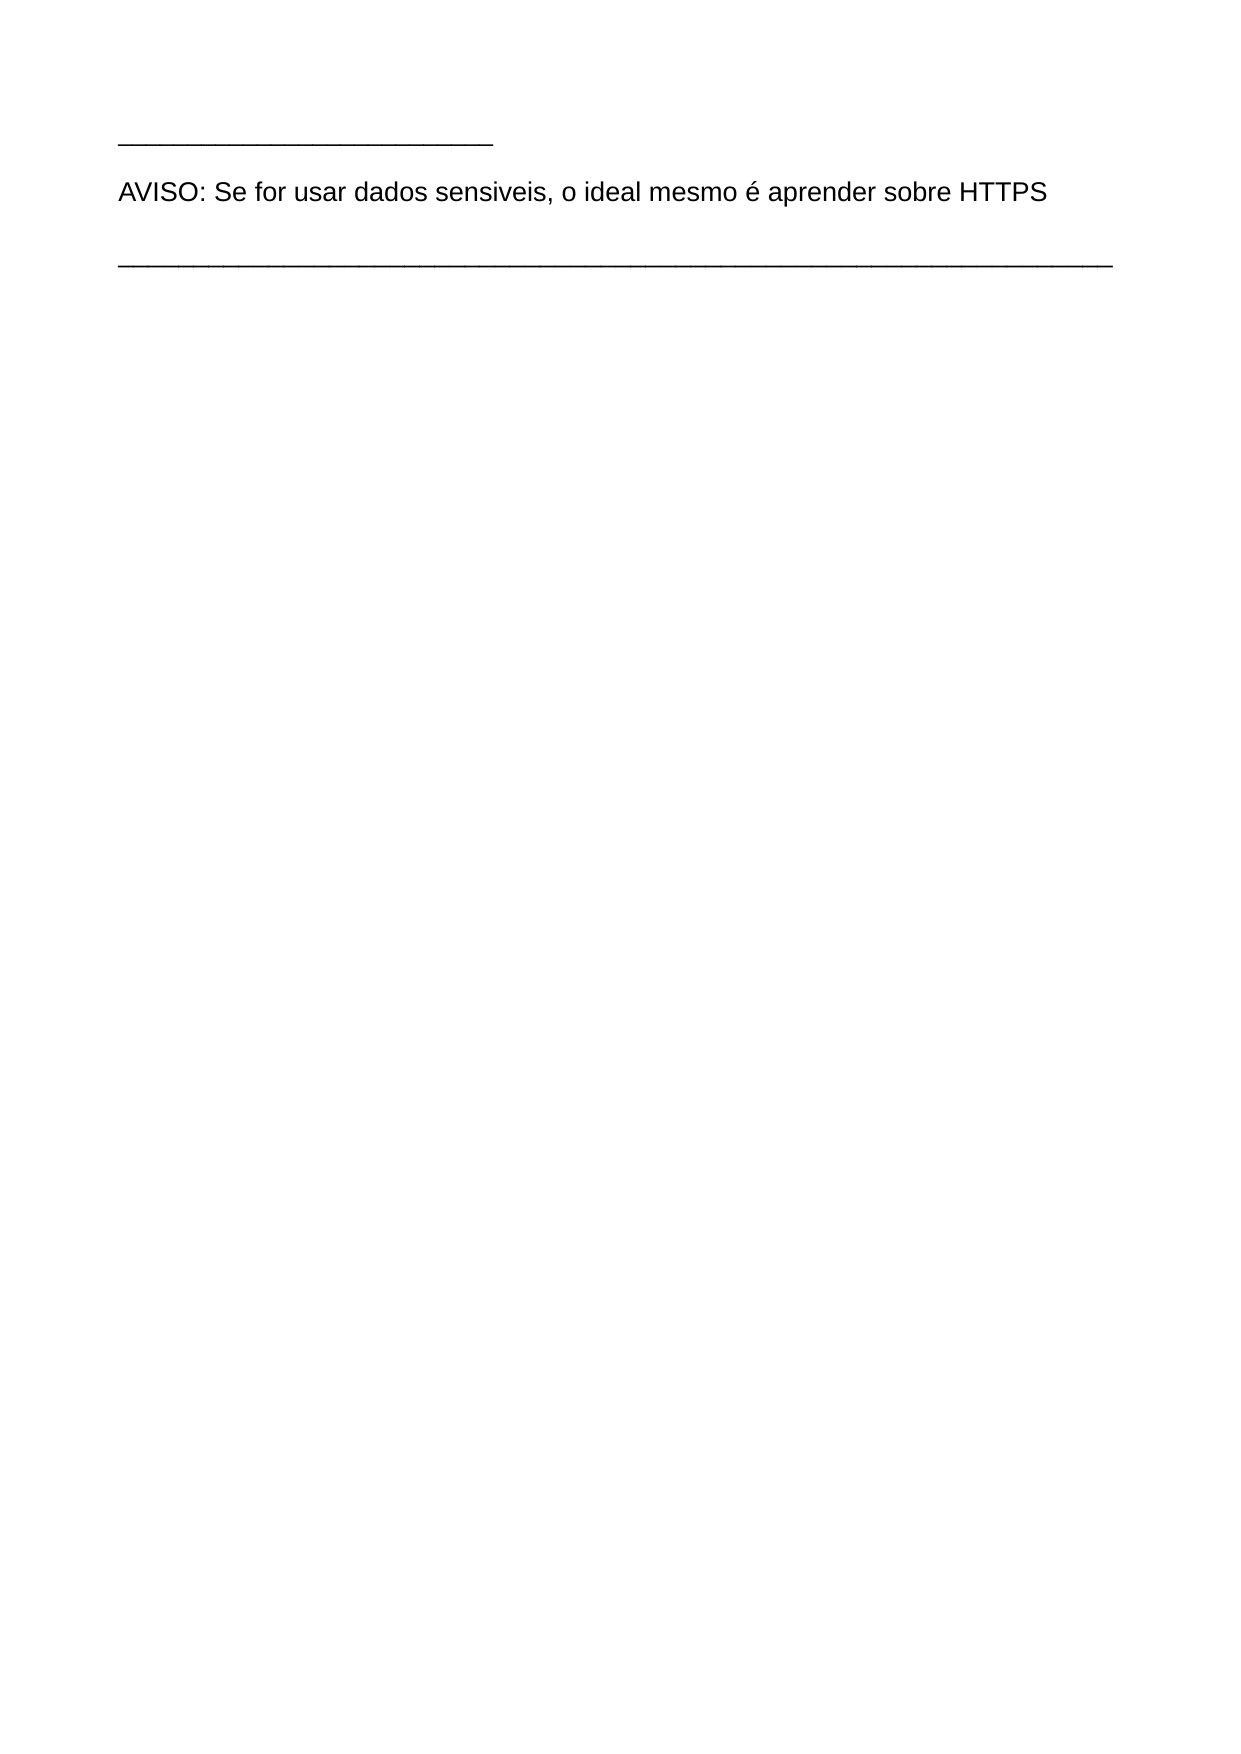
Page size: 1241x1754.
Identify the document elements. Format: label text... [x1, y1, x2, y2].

text AVISO: Se for usar dados sensiveis, o ideal mesmo é aprender sobre HTTPS [118, 176, 1122, 207]
text __________________________________________________________________ [118, 237, 1122, 268]
text ___________________________ [118, 118, 1122, 147]
